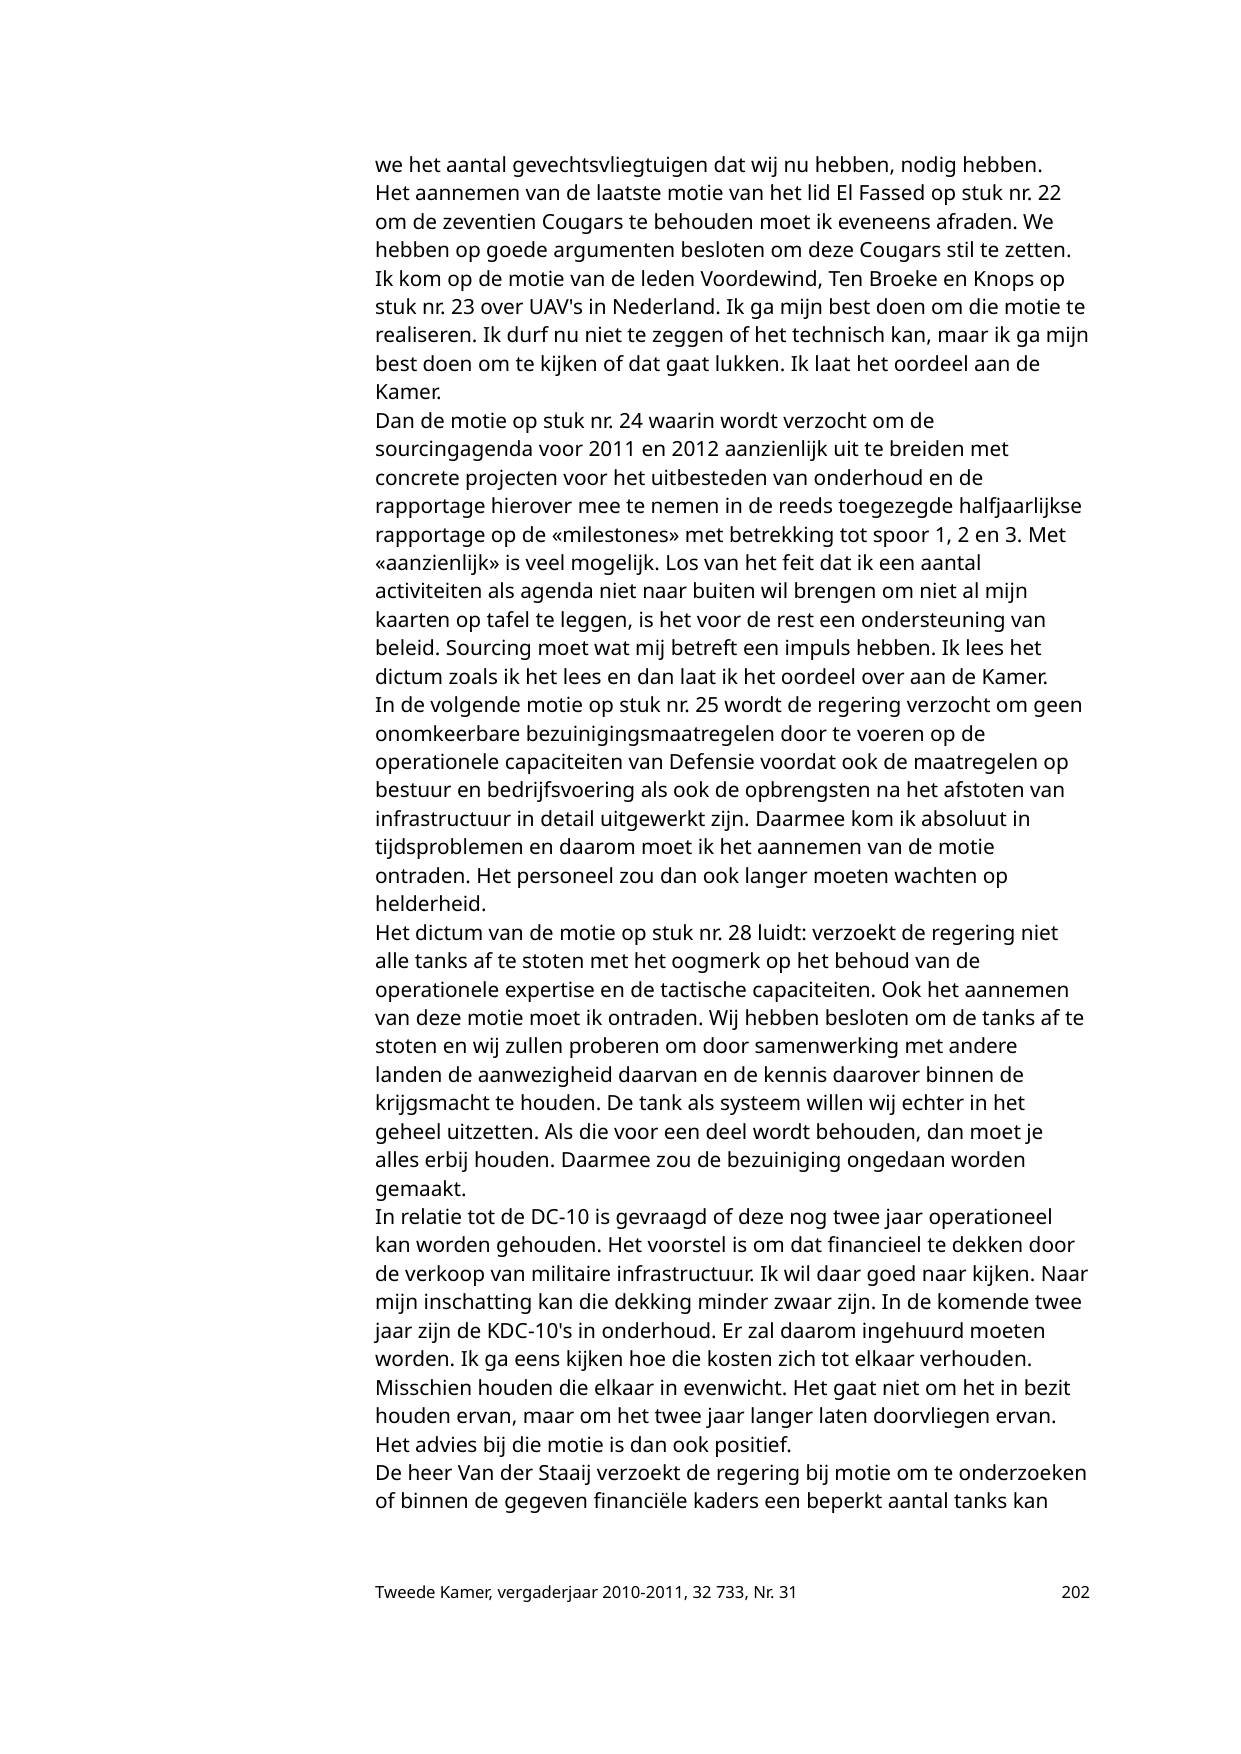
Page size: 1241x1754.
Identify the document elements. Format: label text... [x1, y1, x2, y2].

text In de volgende motie op stuk nr. 25 wordt de regering verzocht om geen onomkeerbare bezuinigingsmaatregelen door te voeren op de operationele capaciteiten van Defensie voordat ook de maatregelen op bestuur en bedrijfsvoering als ook de opbrengsten na het afstoten van infrastructuur in detail uitgewerkt zijn. Daarmee kom ik absoluut in tijdsproblemen en daarom moet ik het aannemen van de motie ontraden. Het personeel zou dan ook langer moeten wachten op helderheid. [375, 690, 1090, 918]
text In relatie tot de DC-10 is gevraagd of deze nog twee jaar operationeel kan worden gehouden. Het voorstel is om dat financieel te dekken door de verkoop van militaire infrastructuur. Ik wil daar goed naar kijken. Naar mijn inschatting kan die dekking minder zwaar zijn. In de komende twee jaar zijn de KDC-10's in onderhoud. Er zal daarom ingehuurd moeten worden. Ik ga eens kijken hoe die kosten zich tot elkaar verhouden. Misschien houden die elkaar in evenwicht. Het gaat niet om het in bezit houden ervan, maar om het twee jaar langer laten doorvliegen ervan. Het advies bij die motie is dan ook positief. [375, 1202, 1090, 1458]
text Ik kom op de motie van de leden Voordewind, Ten Broeke en Knops op stuk nr. 23 over UAV's in Nederland. Ik ga mijn best doen om die motie te realiseren. Ik durf nu niet te zeggen of het technisch kan, maar ik ga mijn best doen om te kijken of dat gaat lukken. Ik laat het oordeel aan de Kamer. [375, 264, 1090, 406]
text Het aannemen van de laatste motie van het lid El Fassed op stuk nr. 22 om de zeventien Cougars te behouden moet ik eveneens afraden. We hebben op goede argumenten besloten om deze Cougars stil te zetten. [375, 178, 1090, 264]
text we het aantal gevechtsvliegtuigen dat wij nu hebben, nodig hebben. [375, 150, 1090, 178]
text De heer Van der Staaij verzoekt de regering bij motie om te onderzoeken of binnen de gegeven financiële kaders een beperkt aantal tanks kan [375, 1458, 1090, 1515]
text Het dictum van de motie op stuk nr. 28 luidt: verzoekt de regering niet alle tanks af te stoten met het oogmerk op het behoud van de operationele expertise en de tactische capaciteiten. Ook het aannemen van deze motie moet ik ontraden. Wij hebben besloten om de tanks af te stoten en wij zullen proberen om door samenwerking met andere landen de aanwezigheid daarvan en de kennis daarover binnen de krijgsmacht te houden. De tank als systeem willen wij echter in het geheel uitzetten. Als die voor een deel wordt behouden, dan moet je alles erbij houden. Daarmee zou de bezuiniging ongedaan worden gemaakt. [375, 918, 1090, 1202]
text Dan de motie op stuk nr. 24 waarin wordt verzocht om de sourcingagenda voor 2011 en 2012 aanzienlijk uit te breiden met concrete projecten voor het uitbesteden van onderhoud en de rapportage hierover mee te nemen in de reeds toegezegde halfjaarlijkse rapportage op de «milestones» met betrekking tot spoor 1, 2 en 3. Met «aanzienlijk» is veel mogelijk. Los van het feit dat ik een aantal activiteiten als agenda niet naar buiten wil brengen om niet al mijn kaarten op tafel te leggen, is het voor de rest een ondersteuning van beleid. Sourcing moet wat mij betreft een impuls hebben. Ik lees het dictum zoals ik het lees en dan laat ik het oordeel over aan de Kamer. [375, 406, 1090, 690]
